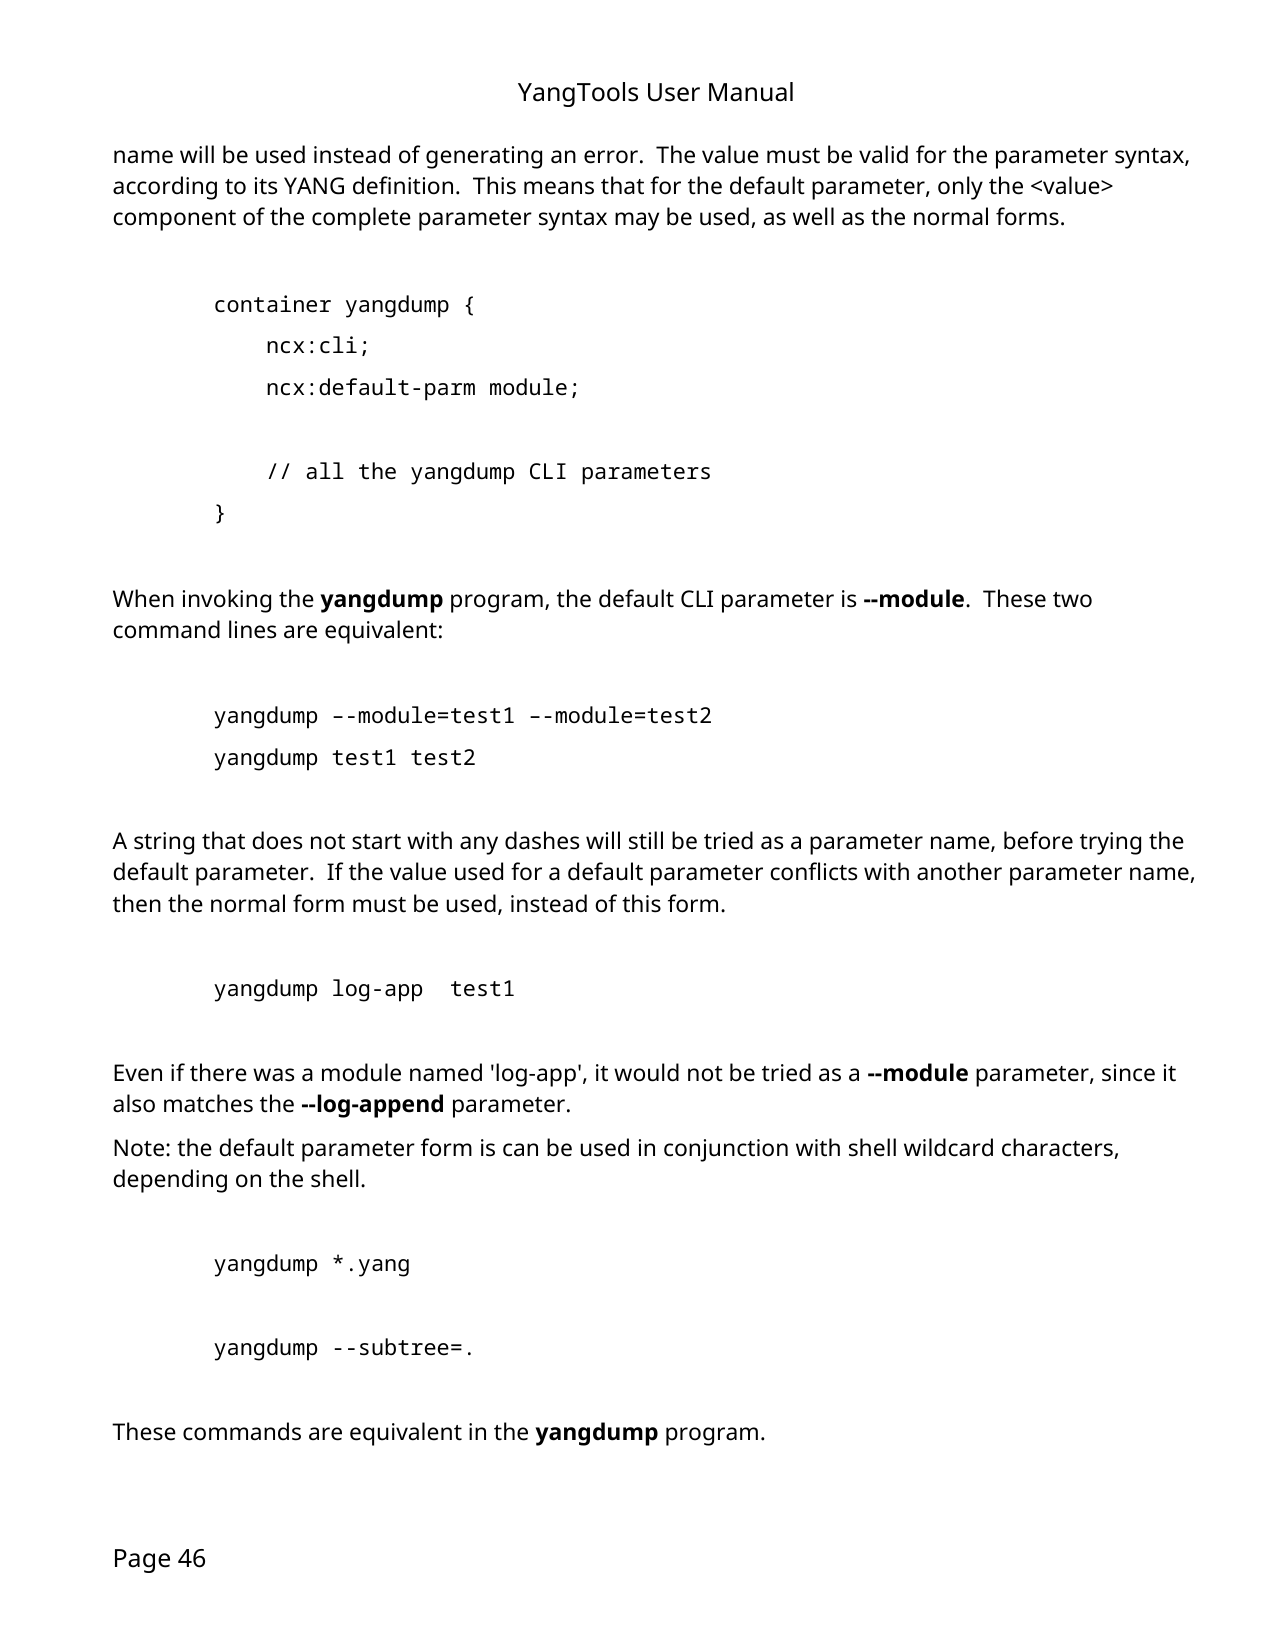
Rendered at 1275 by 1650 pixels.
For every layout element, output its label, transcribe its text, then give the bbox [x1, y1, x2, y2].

text container yangdump { [139, 288, 1200, 318]
text These commands are equivalent in the yangdump program. [112, 1415, 1200, 1447]
text yangdump –-module=test1 –-module=test2 [139, 700, 1200, 729]
text yangdump log-app test1 [139, 973, 1200, 1003]
text ncx:cli; [139, 330, 1200, 360]
text When invoking the yangdump program, the default CLI parameter is --module. These two command lines are equivalent: [112, 583, 1200, 645]
text } [139, 497, 1200, 527]
text Even if there was a module named 'log-app', it would not be tried as a --module parameter, since it also matches the --log-append parameter. [112, 1057, 1200, 1119]
text Note: the default parameter form is can be used in conjunction with shell wildcard characters, depending on the shell. [112, 1132, 1200, 1194]
text yangdump --subtree=. [139, 1332, 1200, 1362]
text name will be used instead of generating an error. The value must be valid for the parameter syntax, according to its YANG definition. This means that for the default parameter, only the <value> component of the complete parameter syntax may be used, as well as the normal forms. [112, 138, 1200, 232]
text ncx:default-parm module; [139, 372, 1200, 402]
text yangdump *.yang [139, 1248, 1200, 1278]
text // all the yangdump CLI parameters [139, 456, 1200, 485]
text A string that does not start with any dashes will still be tried as a parameter name, before trying the default parameter. If the value used for a default parameter conflicts with another parameter name, then the normal form must be used, instead of this form. [112, 825, 1200, 919]
text yangdump test1 test2 [139, 741, 1200, 771]
